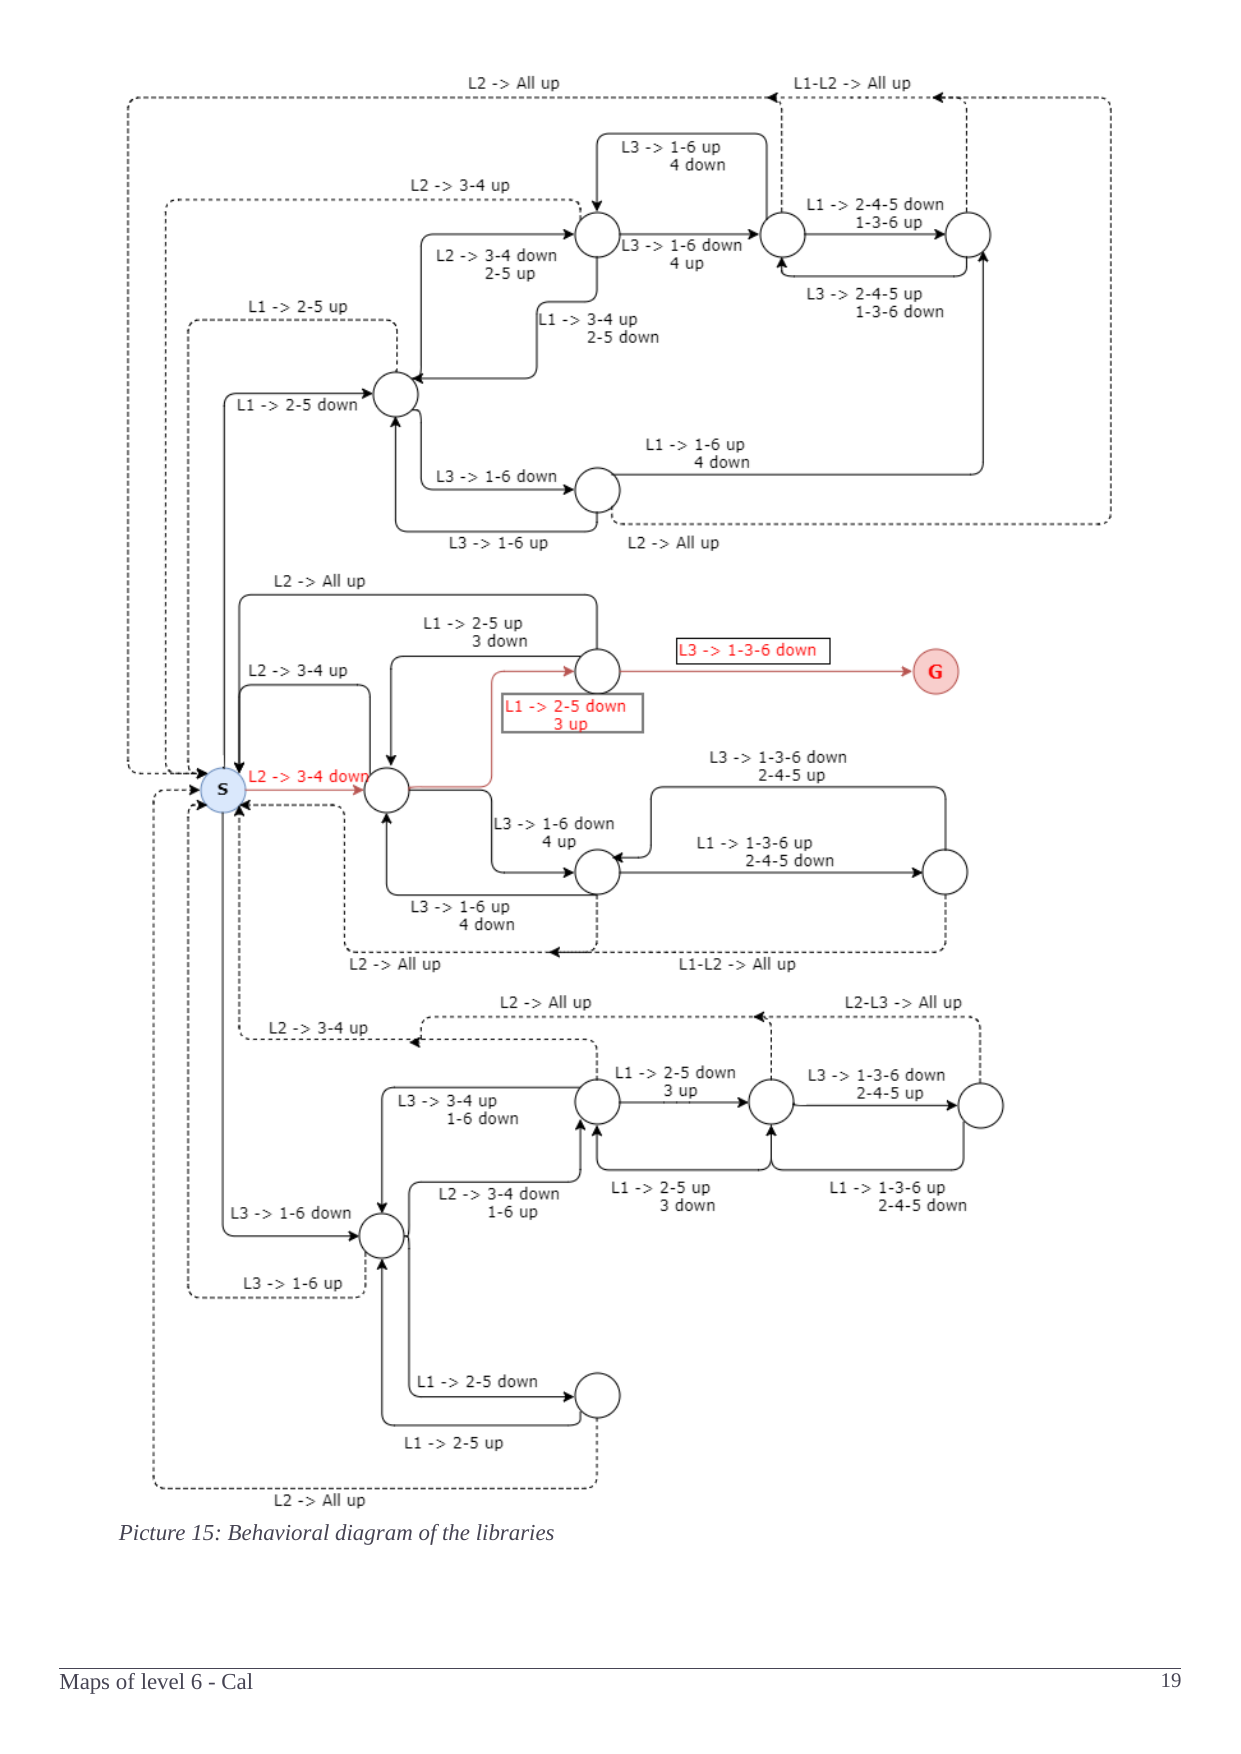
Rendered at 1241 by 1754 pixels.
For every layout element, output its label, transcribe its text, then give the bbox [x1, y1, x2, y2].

text Picture 15: Behavioral diagram of the libraries [119, 1515, 1121, 1546]
picture [118, 71, 1122, 1515]
